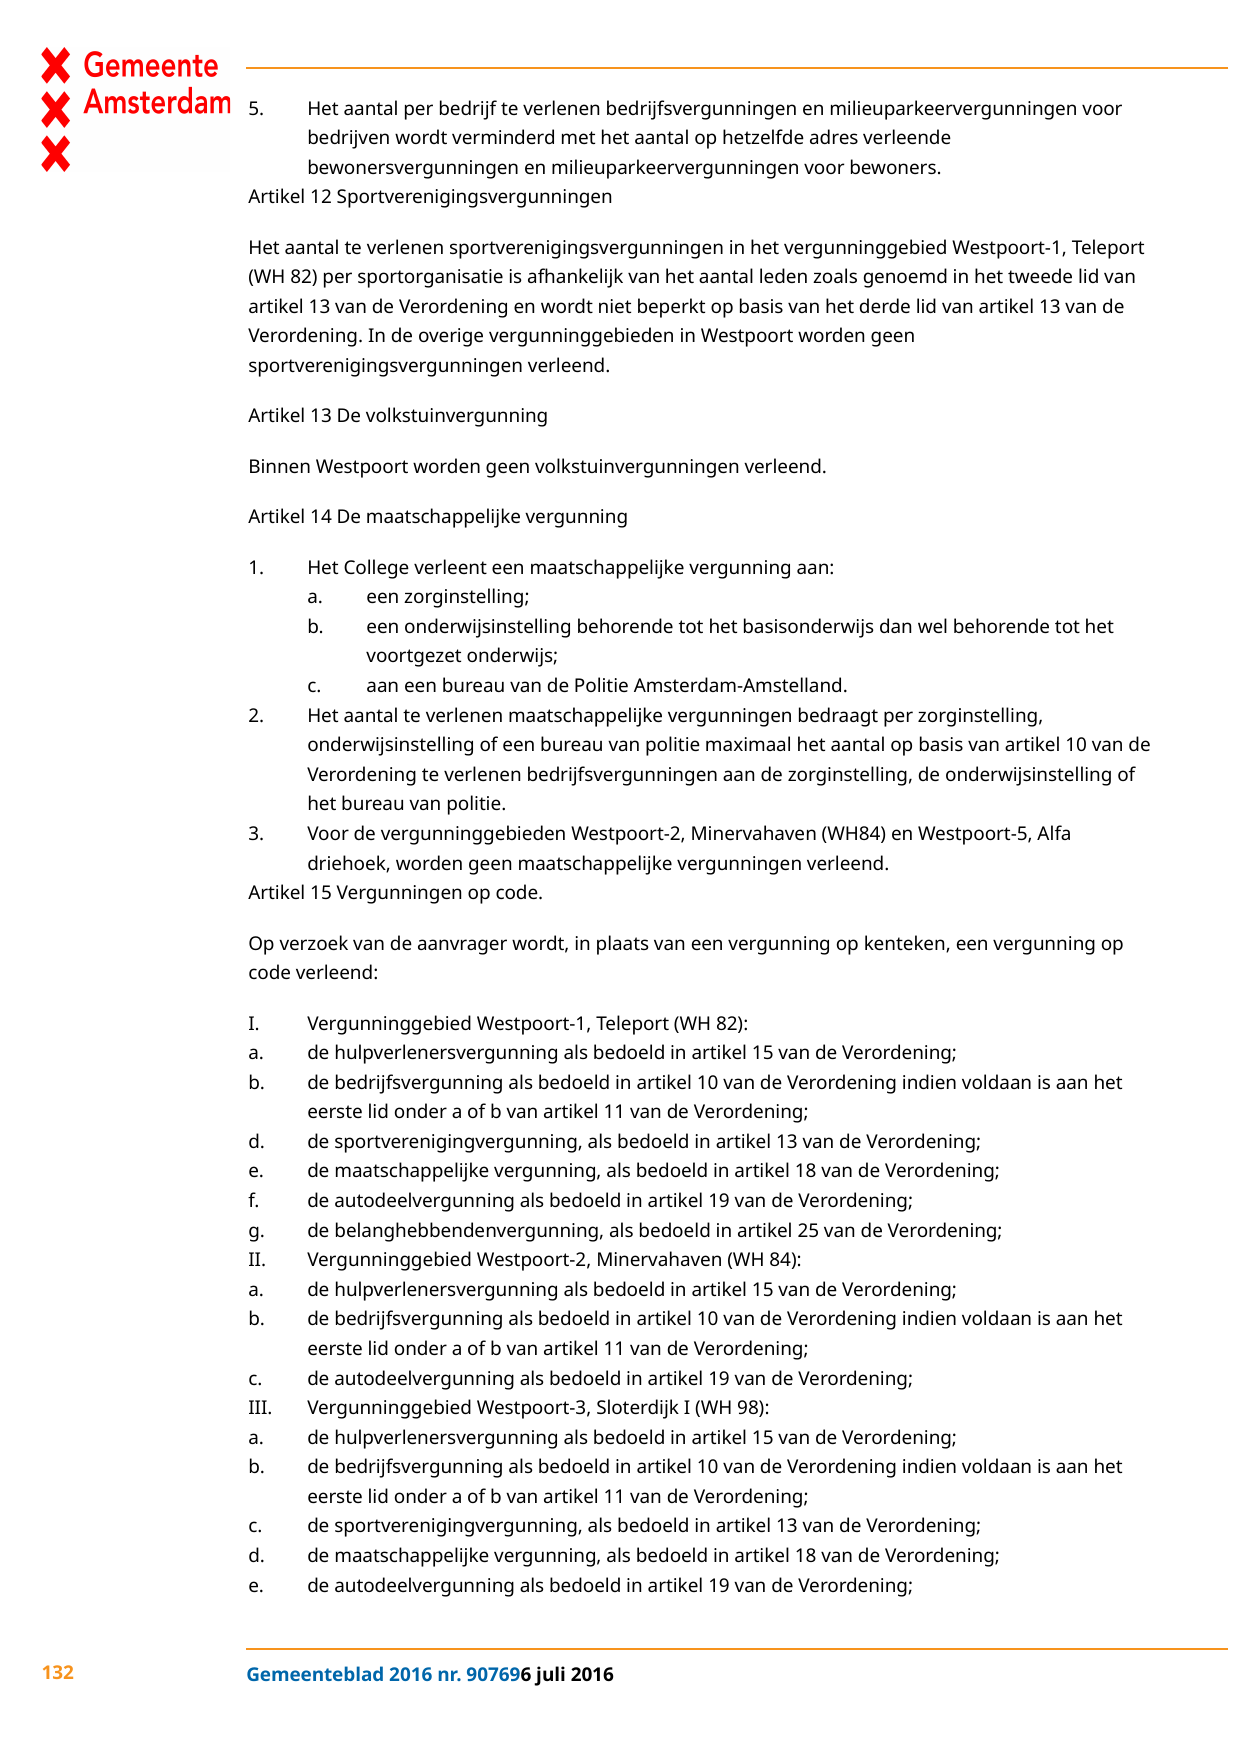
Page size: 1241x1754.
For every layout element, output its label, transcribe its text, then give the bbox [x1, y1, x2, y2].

list Vergunninggebied Westpoort-1, Teleport (WH 82): [248, 1010, 1152, 1036]
list de sportverenigingvergunning, als bedoeld in artikel 13 van de Verordening; [248, 1128, 1152, 1154]
list aan een bureau van de Politie Amsterdam-Amstelland. [307, 672, 1152, 698]
list de hulpverlenersvergunning als bedoeld in artikel 15 van de Verordening; [248, 1424, 1152, 1450]
text Artikel 13 De volkstuinvergunning [248, 403, 1152, 428]
text Het aantal te verlenen sportverenigingsvergunningen in het vergunninggebied Westpoort-1, Teleport (WH 82) per sportorganisatie is afhankelijk van het aantal leden zoals genoemd in het tweede lid van artikel 13 van de Verordening en wordt niet beperkt op basis van het derde lid van artikel 13 van de Verordening. In de overige vergunninggebieden in Westpoort worden geen sportverenigingsvergunningen verleend. [248, 234, 1152, 378]
list Het aantal per bedrijf te verlenen bedrijfsvergunningen en milieuparkeervergunningen voor bedrijven wordt verminderd met het aantal op hetzelfde adres verleende bewonersvergunningen en milieuparkeervergunningen voor bewoners. [248, 95, 1152, 180]
text Binnen Westpoort worden geen volkstuinvergunningen verleend. [248, 453, 1152, 479]
text Artikel 12 Sportverenigingsvergunningen [248, 183, 1152, 209]
text Artikel 14 De maatschappelijke vergunning [248, 503, 1152, 529]
list de autodeelvergunning als bedoeld in artikel 19 van de Verordening; [248, 1187, 1152, 1213]
list Het aantal te verlenen maatschappelijke vergunningen bedraagt per zorginstelling, onderwijsinstelling of een bureau van politie maximaal het aantal op basis van artikel 10 van de Verordening te verlenen bedrijfsvergunningen aan de zorginstelling, de onderwijsinstelling of het bureau van politie. [248, 702, 1152, 816]
text Artikel 15 Vergunningen op code. [248, 879, 1152, 905]
list een zorginstelling; [307, 583, 1152, 609]
list de belanghebbendenvergunning, als bedoeld in artikel 25 van de Verordening; [248, 1217, 1152, 1243]
list de hulpverlenersvergunning als bedoeld in artikel 15 van de Verordening; [248, 1039, 1152, 1065]
list Vergunninggebied Westpoort-3, Sloterdijk I (WH 98): [248, 1394, 1152, 1420]
picture [41, 47, 231, 172]
list de bedrijfsvergunning als bedoeld in artikel 10 van de Verordening indien voldaan is aan het eerste lid onder a of b van artikel 11 van de Verordening; [248, 1453, 1152, 1509]
list Voor de vergunninggebieden Westpoort-2, Minervahaven (WH84) en Westpoort-5, Alfa driehoek, worden geen maatschappelijke vergunningen verleend. [248, 820, 1152, 876]
list de autodeelvergunning als bedoeld in artikel 19 van de Verordening; [248, 1572, 1152, 1598]
text Op verzoek van de aanvrager wordt, in plaats van een vergunning op kenteken, een vergunning op code verleend: [248, 930, 1152, 985]
list Het College verleent een maatschappelijke vergunning aan: [248, 554, 1152, 580]
list de bedrijfsvergunning als bedoeld in artikel 10 van de Verordening indien voldaan is aan het eerste lid onder a of b van artikel 11 van de Verordening; [248, 1069, 1152, 1124]
list de bedrijfsvergunning als bedoeld in artikel 10 van de Verordening indien voldaan is aan het eerste lid onder a of b van artikel 11 van de Verordening; [248, 1306, 1152, 1361]
list de hulpverlenersvergunning als bedoeld in artikel 15 van de Verordening; [248, 1276, 1152, 1302]
list de autodeelvergunning als bedoeld in artikel 19 van de Verordening; [248, 1365, 1152, 1391]
list de sportverenigingvergunning, als bedoeld in artikel 13 van de Verordening; [248, 1513, 1152, 1538]
list de maatschappelijke vergunning, als bedoeld in artikel 18 van de Verordening; [248, 1542, 1152, 1568]
list een onderwijsinstelling behorende tot het basisonderwijs dan wel behorende tot het voortgezet onderwijs; [307, 613, 1152, 668]
list de maatschappelijke vergunning, als bedoeld in artikel 18 van de Verordening; [248, 1158, 1152, 1183]
list Vergunninggebied Westpoort-2, Minervahaven (WH 84): [248, 1246, 1152, 1272]
